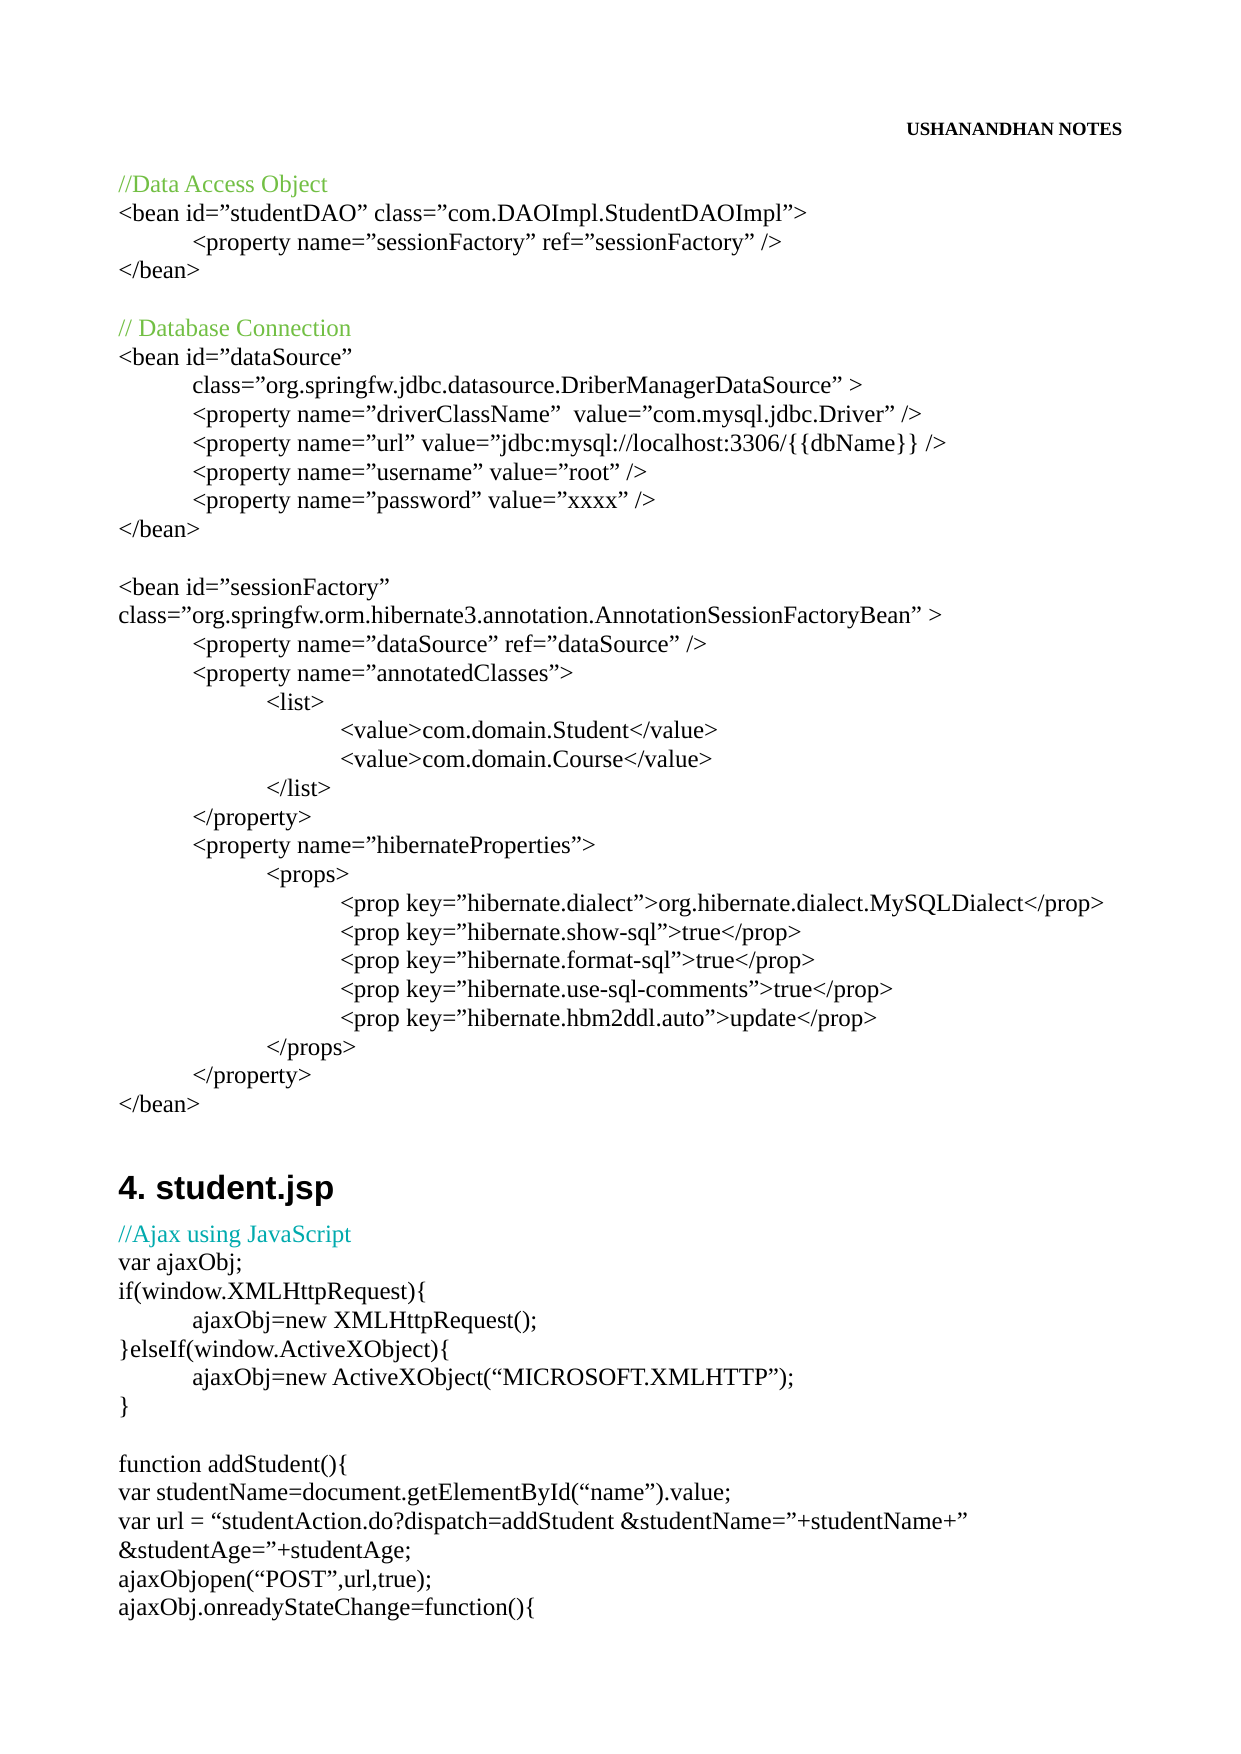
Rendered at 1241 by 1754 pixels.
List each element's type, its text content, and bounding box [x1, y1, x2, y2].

text //Data Access Object [118, 169, 1122, 198]
text <property name=”driverClassName” value=”com.mysql.jdbc.Driver” /> [118, 399, 1122, 428]
text <prop key=”hibernate.use-sql-comments”>true</prop> [118, 974, 1122, 1003]
text var url = “studentAction.do?dispatch=addStudent &studentName=”+studentName+” &studentAge=”+studentAge; [118, 1506, 1122, 1564]
text // Database Connection [118, 313, 1122, 342]
text ajaxObj.onreadyStateChange=function(){ [118, 1592, 1122, 1621]
text <prop key=”hibernate.hbm2ddl.auto”>update</prop> [118, 1003, 1122, 1032]
text </list> [118, 773, 1122, 802]
text <prop key=”hibernate.show-sql”>true</prop> [118, 917, 1122, 945]
text function addStudent(){ [118, 1449, 1122, 1477]
text </bean> [118, 1089, 1122, 1118]
text } [118, 1391, 1122, 1420]
text </props> [118, 1032, 1122, 1060]
subtitle 4. student.jsp [118, 1167, 1122, 1206]
text ajaxObj=new XMLHttpRequest(); [118, 1305, 1122, 1334]
text <property name=”dataSource” ref=”dataSource” /> [118, 629, 1122, 658]
text <prop key=”hibernate.dialect”>org.hibernate.dialect.MySQLDialect</prop> [118, 888, 1122, 917]
text </bean> [118, 514, 1122, 543]
text if(window.XMLHttpRequest){ [118, 1276, 1122, 1305]
text <property name=”password” value=”xxxx” /> [118, 485, 1122, 514]
text <property name=”hibernateProperties”> [118, 830, 1122, 859]
text <prop key=”hibernate.format-sql”>true</prop> [118, 945, 1122, 974]
text class=”org.springfw.jdbc.datasource.DriberManagerDataSource” > [118, 370, 1122, 399]
text <property name=”username” value=”root” /> [118, 457, 1122, 485]
text ajaxObjopen(“POST”,url,true); [118, 1564, 1122, 1592]
text <property name=”sessionFactory” ref=”sessionFactory” /> [118, 227, 1122, 255]
text <props> [118, 859, 1122, 888]
text <bean id=”sessionFactory” class=”org.springfw.orm.hibernate3.annotation.AnnotationSessionFactoryBean” > [118, 572, 1122, 629]
text <value>com.domain.Course</value> [118, 744, 1122, 773]
text <bean id=”studentDAO” class=”com.DAOImpl.StudentDAOImpl”> [118, 198, 1122, 227]
text <property name=”url” value=”jdbc:mysql://localhost:3306/{{dbName}} /> [118, 428, 1122, 457]
text <bean id=”dataSource” [118, 342, 1122, 370]
text </bean> [118, 255, 1122, 284]
text <property name=”annotatedClasses”> [118, 658, 1122, 687]
text </property> [118, 802, 1122, 830]
text }elseIf(window.ActiveXObject){ [118, 1334, 1122, 1362]
text //Ajax using JavaScript [118, 1219, 1122, 1247]
text ajaxObj=new ActiveXObject(“MICROSOFT.XMLHTTP”); [118, 1362, 1122, 1391]
text </property> [118, 1060, 1122, 1089]
text var ajaxObj; [118, 1247, 1122, 1276]
text <value>com.domain.Student</value> [118, 715, 1122, 744]
text var studentName=document.getElementById(“name”).value; [118, 1477, 1122, 1506]
text <list> [118, 687, 1122, 715]
